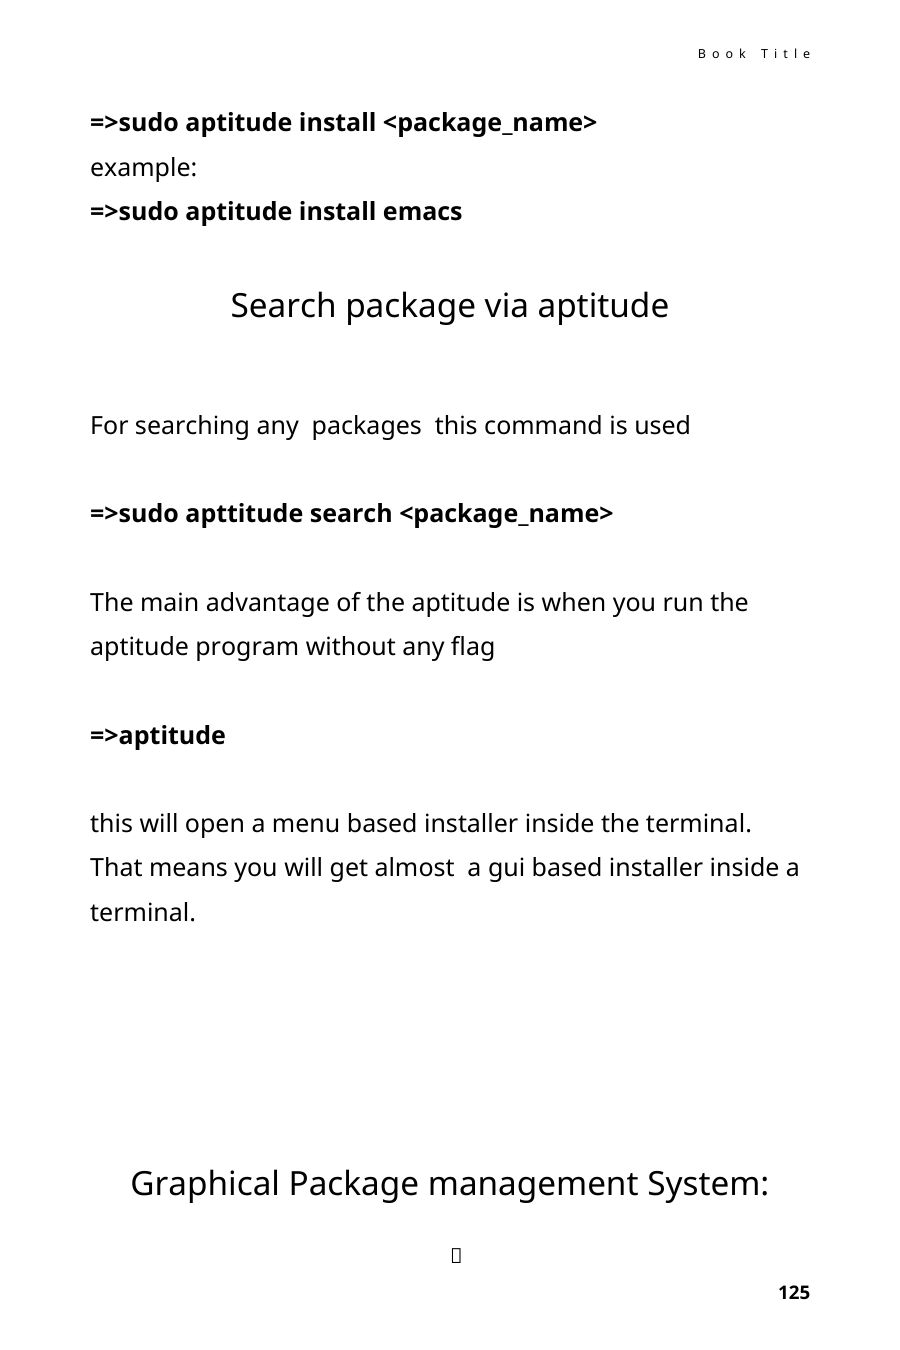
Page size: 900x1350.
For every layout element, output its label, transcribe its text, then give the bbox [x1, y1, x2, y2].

text =>sudo aptitude install <package_name> [90, 105, 810, 139]
text The main advantage of the aptitude is when you run the aptitude program without any flag [90, 584, 810, 663]
text this will open a menu based installer inside the terminal. That means you will get almost a gui based installer inside a terminal. [90, 806, 810, 928]
text =>sudo apttitude search <package_name> [90, 496, 810, 530]
text Search package via aptitude [90, 282, 810, 327]
text =>aptitude [90, 717, 810, 751]
text example: [90, 149, 810, 183]
text For searching any packages this command is used [90, 407, 810, 441]
text =>sudo aptitude install emacs [90, 193, 810, 228]
text Graphical Package management System: [90, 1160, 810, 1205]
